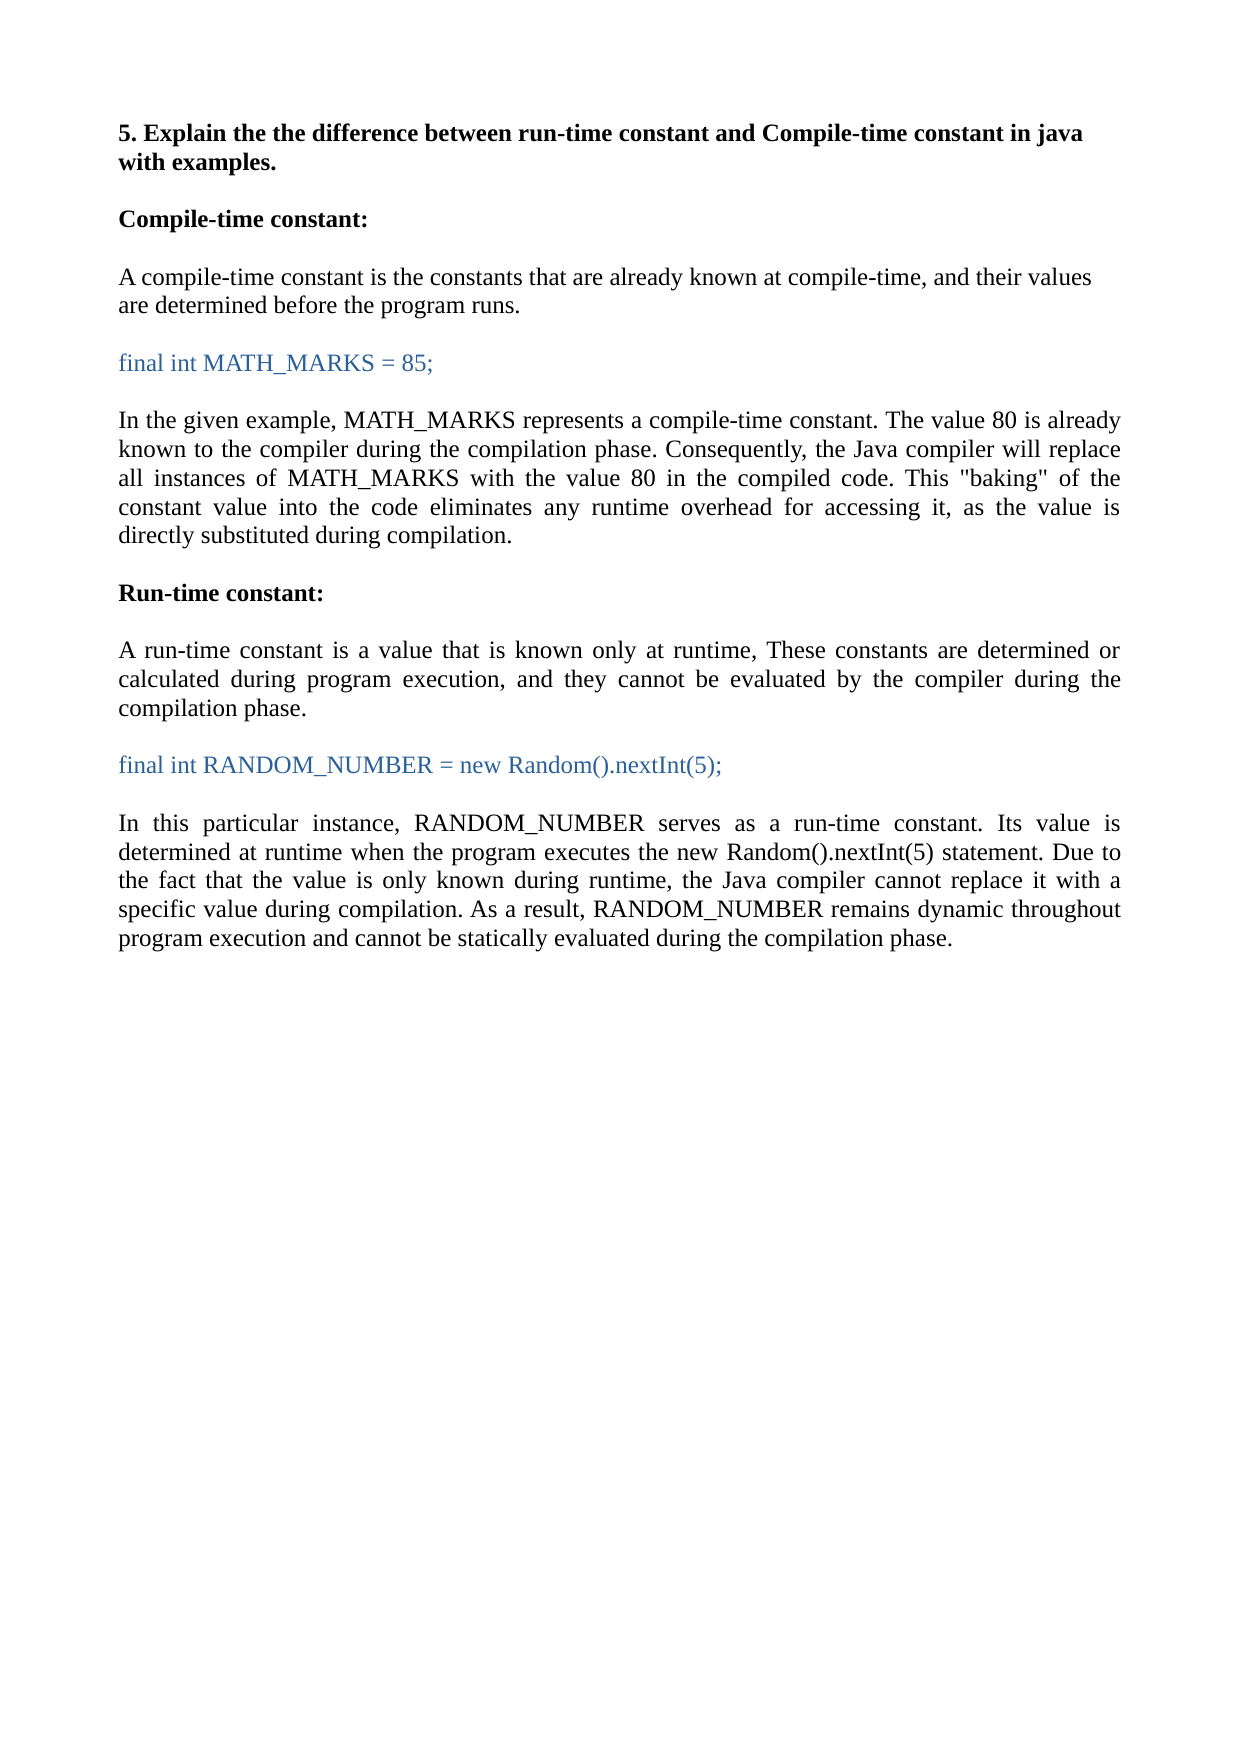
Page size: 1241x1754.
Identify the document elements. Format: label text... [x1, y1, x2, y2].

text final int MATH_MARKS = 85; [118, 348, 1122, 377]
text A run-time constant is a value that is known only at runtime, These constants are determined or calculated during program execution, and they cannot be evaluated by the compiler during the compilation phase. [118, 636, 1122, 722]
text A compile-time constant is the constants that are already known at compile-time, and their values are determined before the program runs. [118, 262, 1122, 319]
text In this particular instance, RANDOM_NUMBER serves as a run-time constant. Its value is determined at runtime when the program executes the new Random().nextInt(5) statement. Due to the fact that the value is only known during runtime, the Java compiler cannot replace it with a specific value during compilation. As a result, RANDOM_NUMBER remains dynamic throughout program execution and cannot be statically evaluated during the compilation phase. [118, 808, 1122, 952]
text Compile-time constant: [118, 204, 1122, 233]
text In the given example, MATH_MARKS represents a compile-time constant. The value 80 is already known to the compiler during the compilation phase. Consequently, the Java compiler will replace all instances of MATH_MARKS with the value 80 in the compiled code. This "baking" of the constant value into the code eliminates any runtime overhead for accessing it, as the value is directly substituted during compilation. [118, 406, 1122, 549]
text Run-time constant: [118, 578, 1122, 607]
text 5. Explain the the difference between run-time constant and Compile-time constant in java with examples. [118, 118, 1122, 176]
text final int RANDOM_NUMBER = new Random().nextInt(5); [118, 751, 1122, 779]
